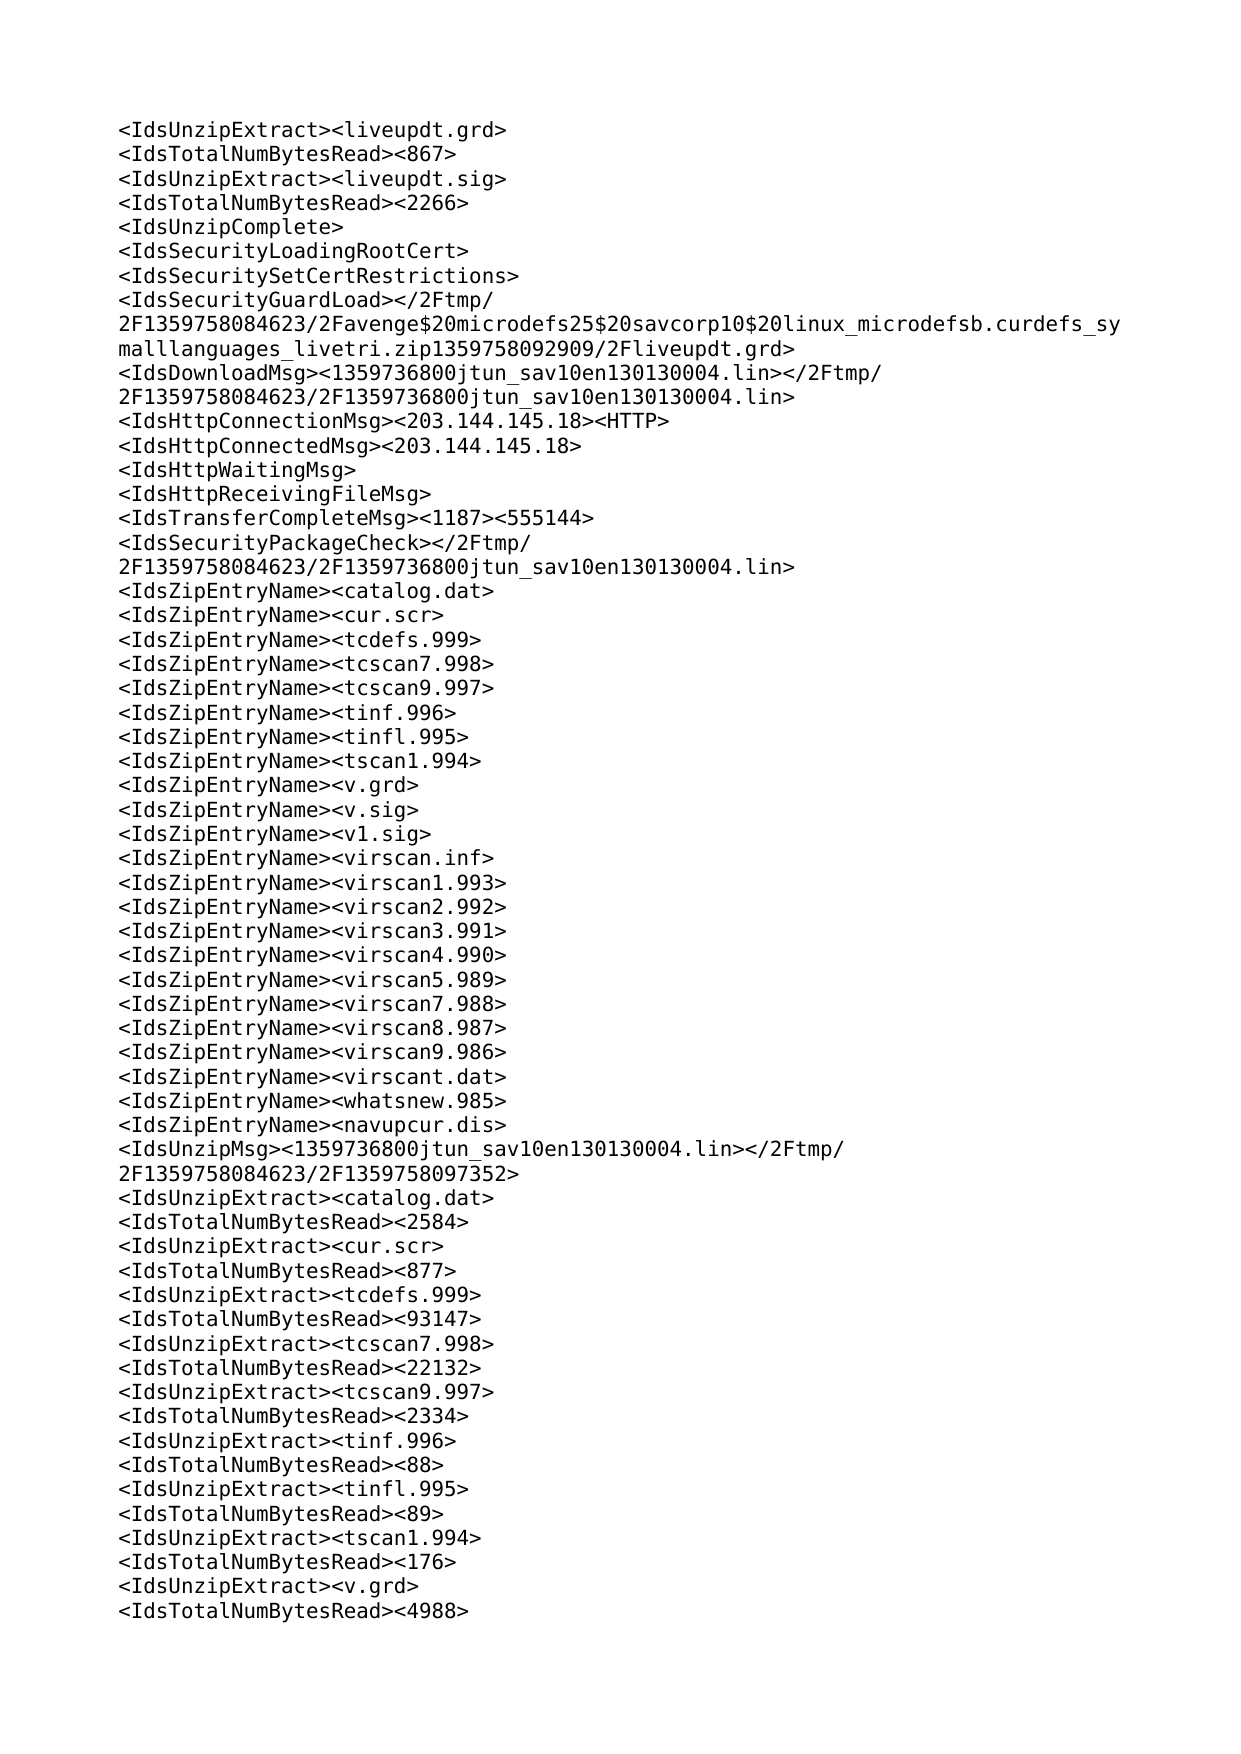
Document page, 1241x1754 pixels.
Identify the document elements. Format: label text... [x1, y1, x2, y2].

text <IdsUnzipExtract><liveupdt.sig> [118, 167, 1122, 191]
text <IdsUnzipMsg><1359736800jtun_sav10en130130004.lin></2Ftmp/2F1359758084623/2F1359758097352> [118, 1137, 1122, 1186]
text <IdsSecuritySetCertRestrictions> [118, 264, 1122, 288]
text <IdsSecurityGuardLoad></2Ftmp/2F1359758084623/2Favenge$20microdefs25$20savcorp10$20linux_microdefsb.curdefs_symalllanguages_livetri.zip1359758092909/2Fliveupdt.grd> [118, 288, 1122, 361]
text <IdsDownloadMsg><1359736800jtun_sav10en130130004.lin></2Ftmp/2F1359758084623/2F1359736800jtun_sav10en130130004.lin> [118, 361, 1122, 409]
text <IdsZipEntryName><virscan5.989> [118, 968, 1122, 992]
text <IdsHttpReceivingFileMsg> [118, 482, 1122, 506]
text <IdsHttpConnectionMsg><203.144.145.18><HTTP> [118, 409, 1122, 434]
text <IdsTotalNumBytesRead><93147> [118, 1307, 1122, 1332]
text <IdsTotalNumBytesRead><176> [118, 1550, 1122, 1574]
text <IdsZipEntryName><virscan8.987> [118, 1016, 1122, 1040]
text <IdsZipEntryName><virscan3.991> [118, 919, 1122, 943]
text <IdsZipEntryName><virscan.inf> [118, 846, 1122, 871]
text <IdsZipEntryName><virscan4.990> [118, 943, 1122, 968]
text <IdsSecurityLoadingRootCert> [118, 239, 1122, 264]
text <IdsZipEntryName><v1.sig> [118, 822, 1122, 846]
text <IdsTotalNumBytesRead><22132> [118, 1356, 1122, 1380]
text <IdsZipEntryName><whatsnew.985> [118, 1089, 1122, 1113]
text <IdsZipEntryName><virscan1.993> [118, 871, 1122, 895]
text <IdsTotalNumBytesRead><2266> [118, 191, 1122, 215]
text <IdsUnzipExtract><v.grd> [118, 1574, 1122, 1599]
text <IdsZipEntryName><tcscan9.997> [118, 676, 1122, 701]
text <IdsZipEntryName><virscan7.988> [118, 992, 1122, 1016]
text <IdsUnzipExtract><cur.scr> [118, 1234, 1122, 1259]
text <IdsUnzipExtract><tcdefs.999> [118, 1283, 1122, 1307]
text <IdsZipEntryName><catalog.dat> [118, 579, 1122, 603]
text <IdsZipEntryName><virscan9.986> [118, 1040, 1122, 1065]
text <IdsZipEntryName><virscant.dat> [118, 1065, 1122, 1089]
text <IdsTotalNumBytesRead><2584> [118, 1210, 1122, 1234]
text <IdsUnzipExtract><tinf.996> [118, 1429, 1122, 1453]
text <IdsTotalNumBytesRead><2334> [118, 1404, 1122, 1429]
text <IdsTotalNumBytesRead><867> [118, 142, 1122, 167]
text <IdsZipEntryName><tcscan7.998> [118, 652, 1122, 676]
text <IdsUnzipExtract><liveupdt.grd> [118, 118, 1122, 142]
text <IdsUnzipExtract><tinfl.995> [118, 1477, 1122, 1502]
text <IdsZipEntryName><v.grd> [118, 773, 1122, 798]
text <IdsZipEntryName><tinfl.995> [118, 725, 1122, 749]
text <IdsZipEntryName><tinf.996> [118, 701, 1122, 725]
text <IdsZipEntryName><tscan1.994> [118, 749, 1122, 773]
text <IdsZipEntryName><cur.scr> [118, 603, 1122, 628]
text <IdsTotalNumBytesRead><4988> [118, 1599, 1122, 1623]
text <IdsHttpWaitingMsg> [118, 458, 1122, 482]
text <IdsTotalNumBytesRead><88> [118, 1453, 1122, 1477]
text <IdsTotalNumBytesRead><89> [118, 1502, 1122, 1526]
text <IdsTransferCompleteMsg><1187><555144> [118, 506, 1122, 531]
text <IdsZipEntryName><navupcur.dis> [118, 1113, 1122, 1137]
text <IdsTotalNumBytesRead><877> [118, 1259, 1122, 1283]
text <IdsHttpConnectedMsg><203.144.145.18> [118, 434, 1122, 458]
text <IdsSecurityPackageCheck></2Ftmp/2F1359758084623/2F1359736800jtun_sav10en130130004.lin> [118, 531, 1122, 579]
text <IdsUnzipExtract><catalog.dat> [118, 1186, 1122, 1210]
text <IdsUnzipExtract><tcscan9.997> [118, 1380, 1122, 1404]
text <IdsUnzipExtract><tscan1.994> [118, 1526, 1122, 1550]
text <IdsUnzipComplete> [118, 215, 1122, 239]
text <IdsZipEntryName><tcdefs.999> [118, 628, 1122, 652]
text <IdsUnzipExtract><tcscan7.998> [118, 1332, 1122, 1356]
text <IdsZipEntryName><virscan2.992> [118, 895, 1122, 919]
text <IdsZipEntryName><v.sig> [118, 798, 1122, 822]
